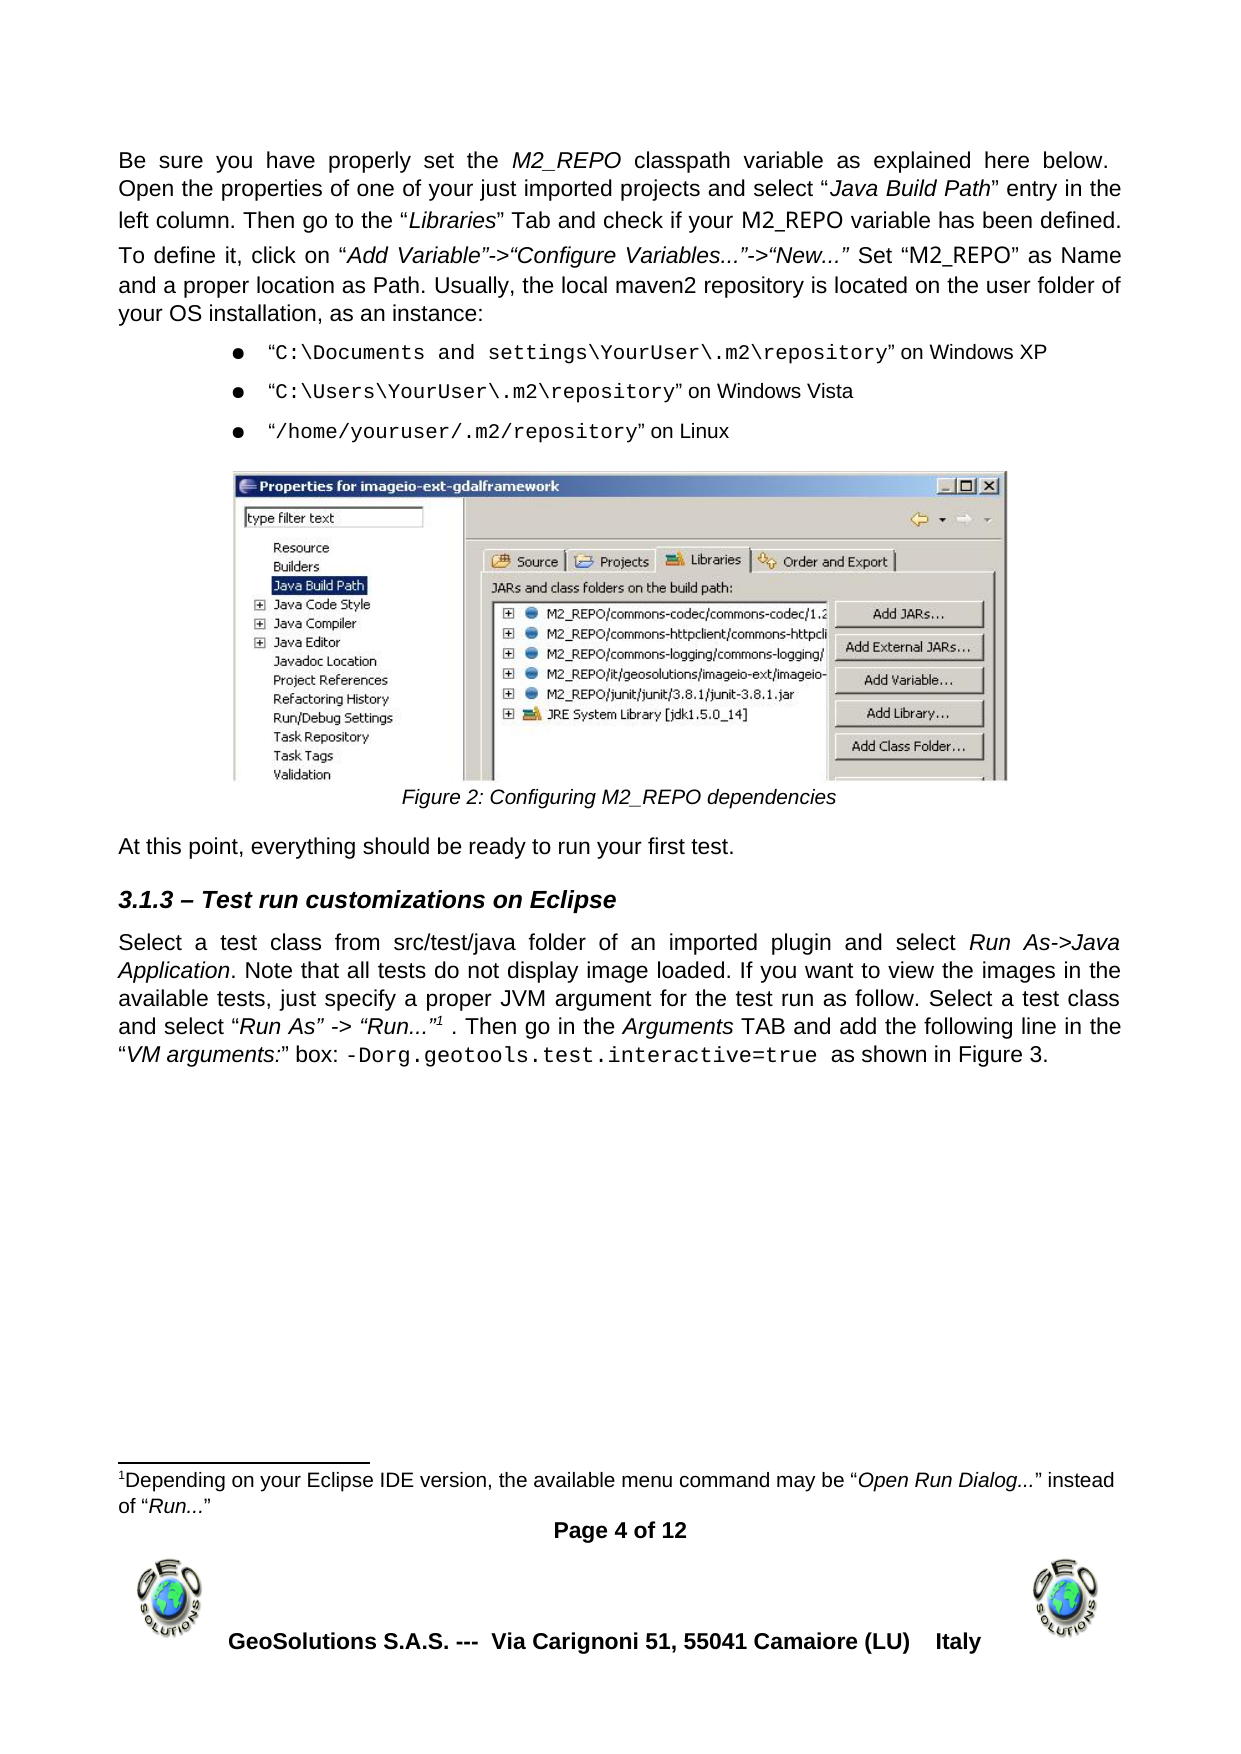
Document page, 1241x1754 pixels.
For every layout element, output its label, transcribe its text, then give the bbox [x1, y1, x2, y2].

text Select a test class from src/test/java folder of an imported plugin and select Run As->Java Application. Note that all tests do not display image loaded. If you want to view the images in the available tests, just specify a proper JVM argument for the test run as follow. Select a test class and select “Run As” -> “Run...” . Then go in the Arguments TAB and add the following line in the “VM arguments:” box: -Dorg.geotools.test.interactive=true as shown in Figure 3. [118, 929, 1122, 1069]
picture [134, 1552, 205, 1641]
list “/home/youruser/.m2/repository” on Linux [231, 419, 1122, 444]
text Figure 2: Configuring M2_REPO dependencies [233, 783, 1007, 808]
subtitle 3.1.3 – Test run customizations on Eclipse [118, 886, 1122, 914]
text At this point, everything should be ready to run your first test. [118, 459, 1122, 859]
picture [1030, 1552, 1101, 1641]
picture [232, 471, 1008, 783]
list “C:\Users\YourUser\.m2\repository” on Windows Vista [231, 380, 1122, 405]
text Be sure you have properly set the M2_REPO classpath variable as explained here below. Open the properties of one of your just imported projects and select “Java Build Path” entry in the left column. Then go to the “Libraries” Tab and check if your M2_REPO variable has been defined. To define it, click on “Add Variable”->“Configure Variables...”->“New...” Set “M2_REPO” as Name and a proper location as Path. Usually, the local maven2 repository is located on the user folder of your OS installation, as an instance: [118, 148, 1122, 326]
list “C:\Documents and settings\YourUser\.m2\repository” on Windows XP [231, 341, 1122, 366]
text Depending on your Eclipse IDE version, the available menu command may be “Open Run Dialog...” instead of “Run...” [118, 1469, 1122, 1518]
